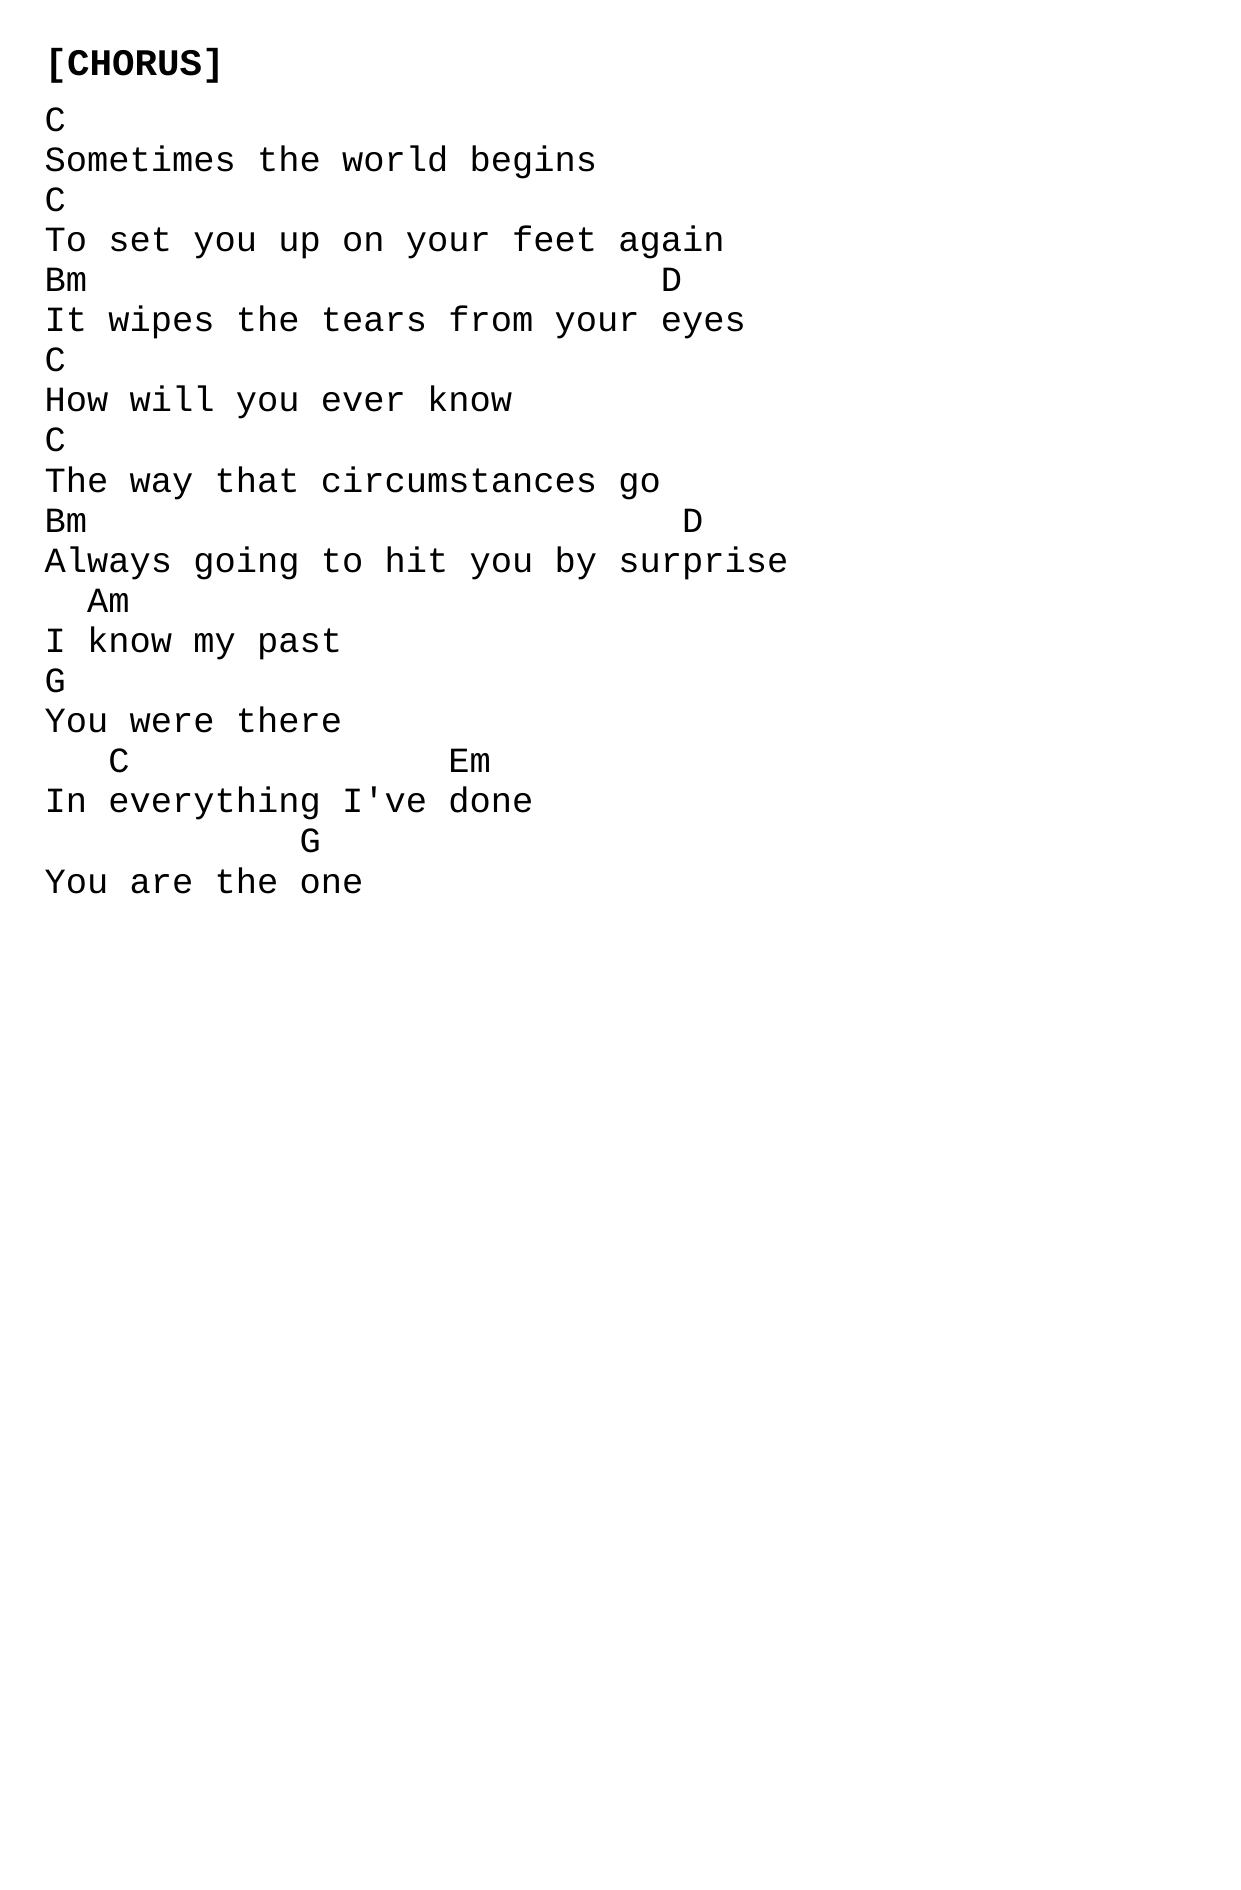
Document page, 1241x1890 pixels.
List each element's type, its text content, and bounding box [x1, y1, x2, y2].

text In everything I've done [44, 783, 1063, 823]
text It wipes the tears from your eyes [44, 302, 1063, 342]
text C Em [44, 743, 1063, 783]
text Always going to hit you by surprise [44, 543, 1063, 583]
text You were there [44, 703, 1063, 743]
text Bm D [44, 262, 1063, 302]
text G [44, 823, 1063, 863]
text Sometimes the world begins [44, 142, 1063, 182]
text G [44, 663, 1063, 703]
text Am [44, 583, 1063, 623]
text C [44, 422, 1063, 462]
text How will you ever know [44, 382, 1063, 422]
subtitle [CHORUS] [44, 44, 1063, 87]
text C [44, 182, 1063, 222]
text To set you up on your feet again [44, 222, 1063, 262]
text The way that circumstances go [44, 462, 1063, 503]
text C [44, 342, 1063, 382]
text You are the one [44, 863, 1063, 904]
text C [44, 102, 1063, 142]
text I know my past [44, 623, 1063, 663]
text Bm D [44, 503, 1063, 543]
